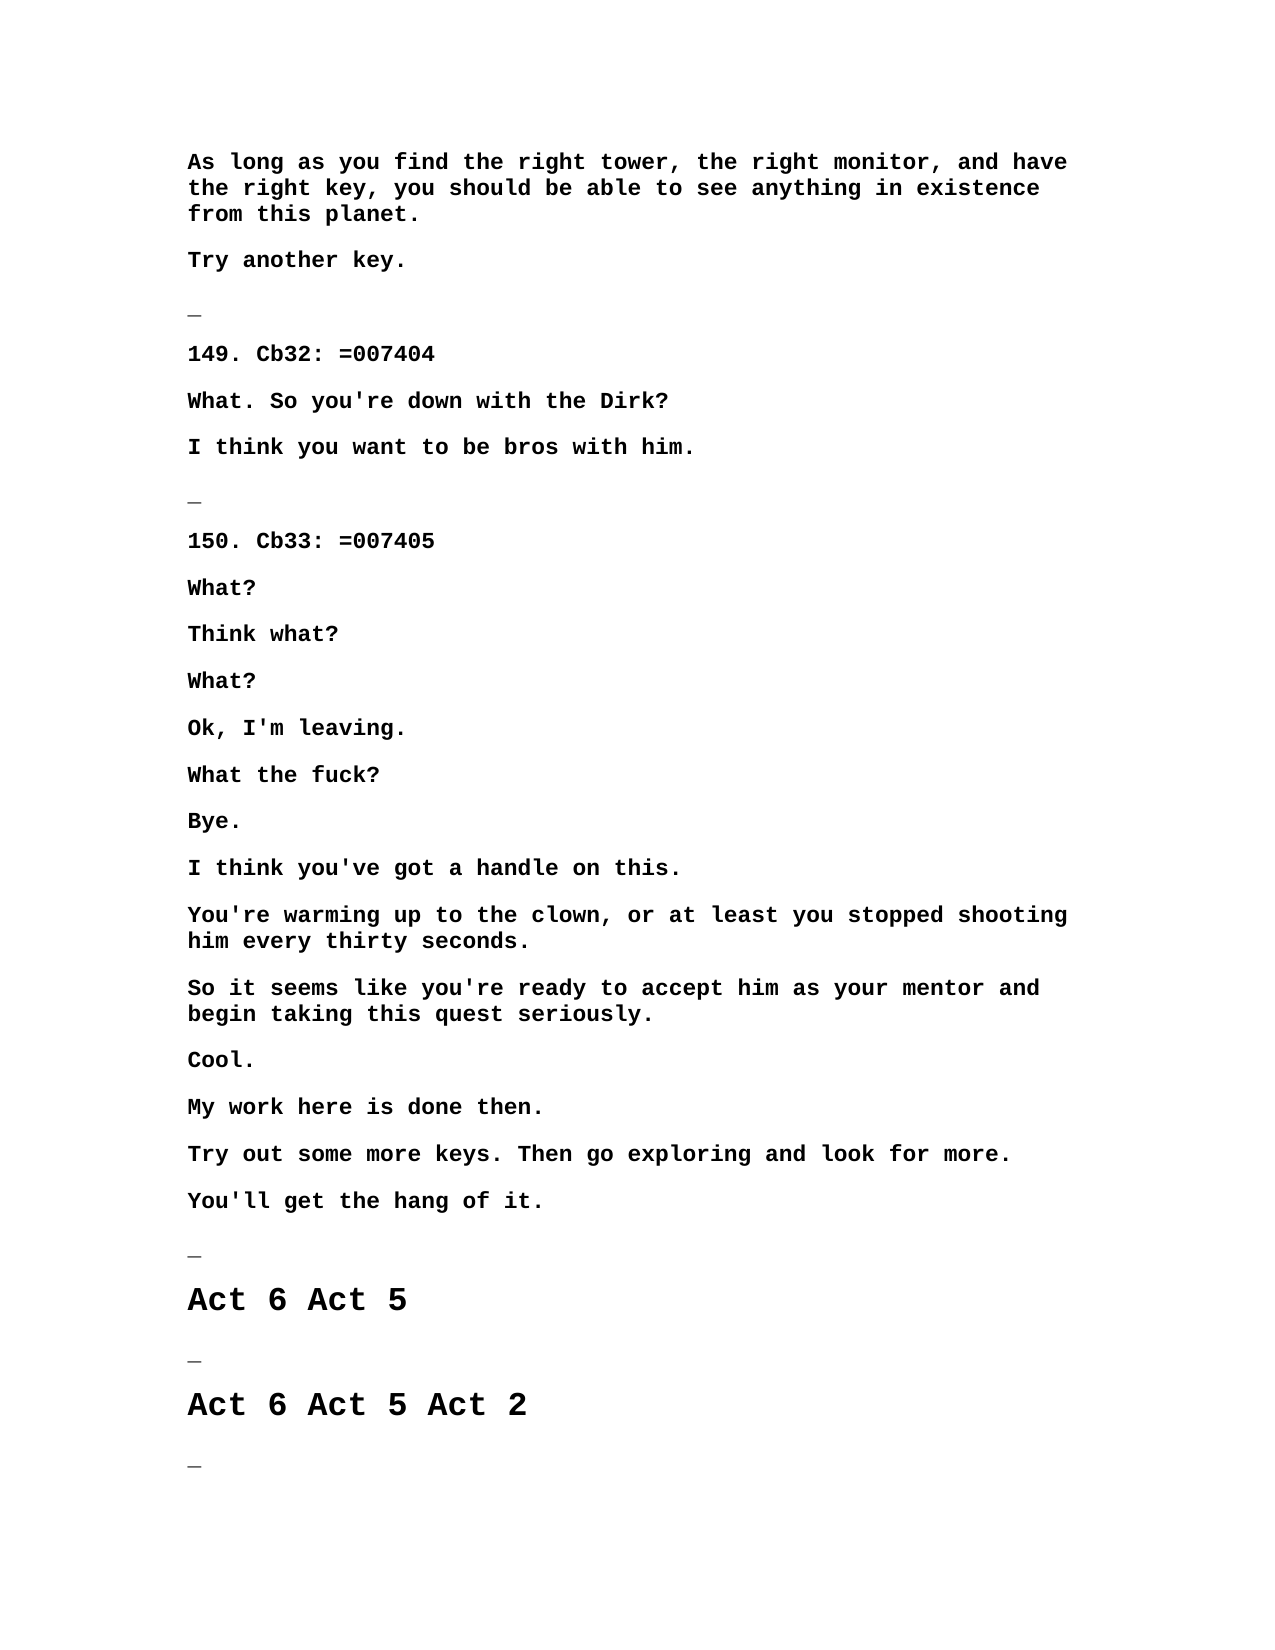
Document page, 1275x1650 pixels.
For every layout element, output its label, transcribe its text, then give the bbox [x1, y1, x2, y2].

text _ [187, 482, 1087, 508]
text _ [187, 1341, 1087, 1367]
text _ [187, 1447, 1087, 1473]
text Act 6 Act 5 [187, 1283, 1087, 1321]
text My work here is done then. [187, 1096, 1087, 1122]
text Bye. [187, 810, 1087, 836]
text As long as you find the right tower, the right monitor, and have the right key, you should be able to see anything in existence from this planet. [187, 150, 1087, 228]
text Ok, I'm leaving. [187, 716, 1087, 742]
text 150. Cb33: =007405 [187, 529, 1087, 555]
text What the fuck? [187, 763, 1087, 789]
text You're warming up to the clown, or at least you stopped shooting him every thirty seconds. [187, 903, 1087, 955]
text What. So you're down with the Dirk? [187, 389, 1087, 415]
text You'll get the hang of it. [187, 1189, 1087, 1215]
text What? [187, 576, 1087, 602]
text Act 6 Act 5 Act 2 [187, 1388, 1087, 1426]
text So it seems like you're ready to accept him as your mentor and begin taking this quest seriously. [187, 976, 1087, 1028]
text Try out some more keys. Then go exploring and look for more. [187, 1142, 1087, 1168]
text 149. Cb32: =007404 [187, 342, 1087, 368]
text Cool. [187, 1049, 1087, 1075]
text _ [187, 1236, 1087, 1262]
text What? [187, 669, 1087, 696]
text I think you want to be bros with him. [187, 436, 1087, 462]
text Try another key. [187, 249, 1087, 274]
text I think you've got a handle on this. [187, 857, 1087, 883]
text _ [187, 295, 1087, 321]
text Think what? [187, 623, 1087, 649]
